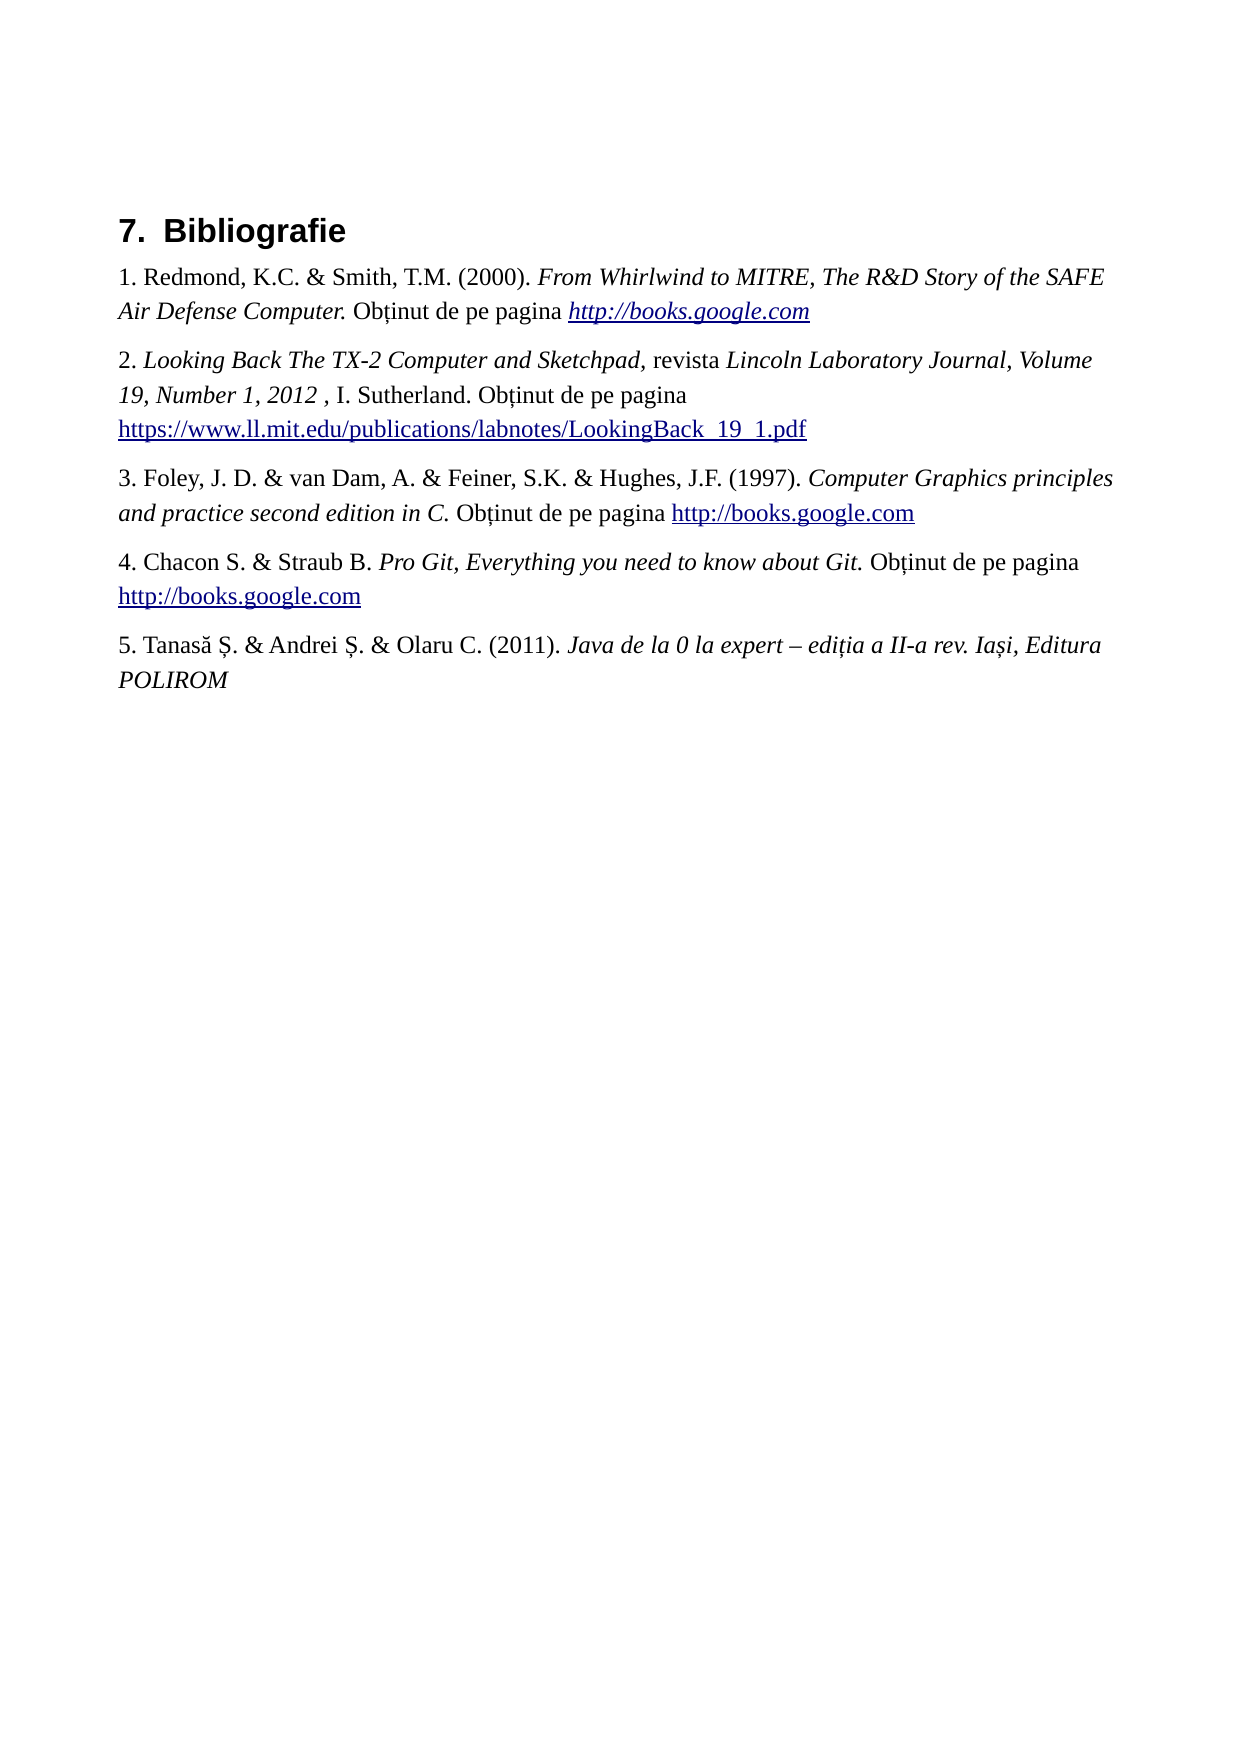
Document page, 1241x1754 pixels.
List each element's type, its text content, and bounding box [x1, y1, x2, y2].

subtitle Bibliografie [118, 211, 1122, 249]
text 5. Tanasă Ș. & Andrei Ș. & Olaru C. (2011). Java de la 0 la expert – ediția a II-a rev. Iași, Editura POLIROM [118, 631, 1122, 694]
text 2. Looking Back The TX-2 Computer and Sketchpad, revista Lincoln Laboratory Journal, Volume 19, Number 1, 2012 , I. Sutherland. Obținut de pe pagina https://www.ll.mit.edu/publications/labnotes/LookingBack_19_1.pdf [118, 345, 1122, 443]
text 3. Foley, J. D. & van Dam, A. & Feiner, S.K. & Hughes, J.F. (1997). Computer Graphics principles and practice second edition in C. Obținut de pe pagina http://books.google.com [118, 463, 1122, 527]
text 4. Chacon S. & Straub B. Pro Git, Everything you need to know about Git. Obținut de pe pagina http://books.google.com [118, 547, 1122, 610]
text 1. Redmond, K.C. & Smith, T.M. (2000). From Whirlwind to MITRE, The R&D Story of the SAFE Air Defense Computer. Obținut de pe pagina http://books.google.com [118, 262, 1122, 325]
